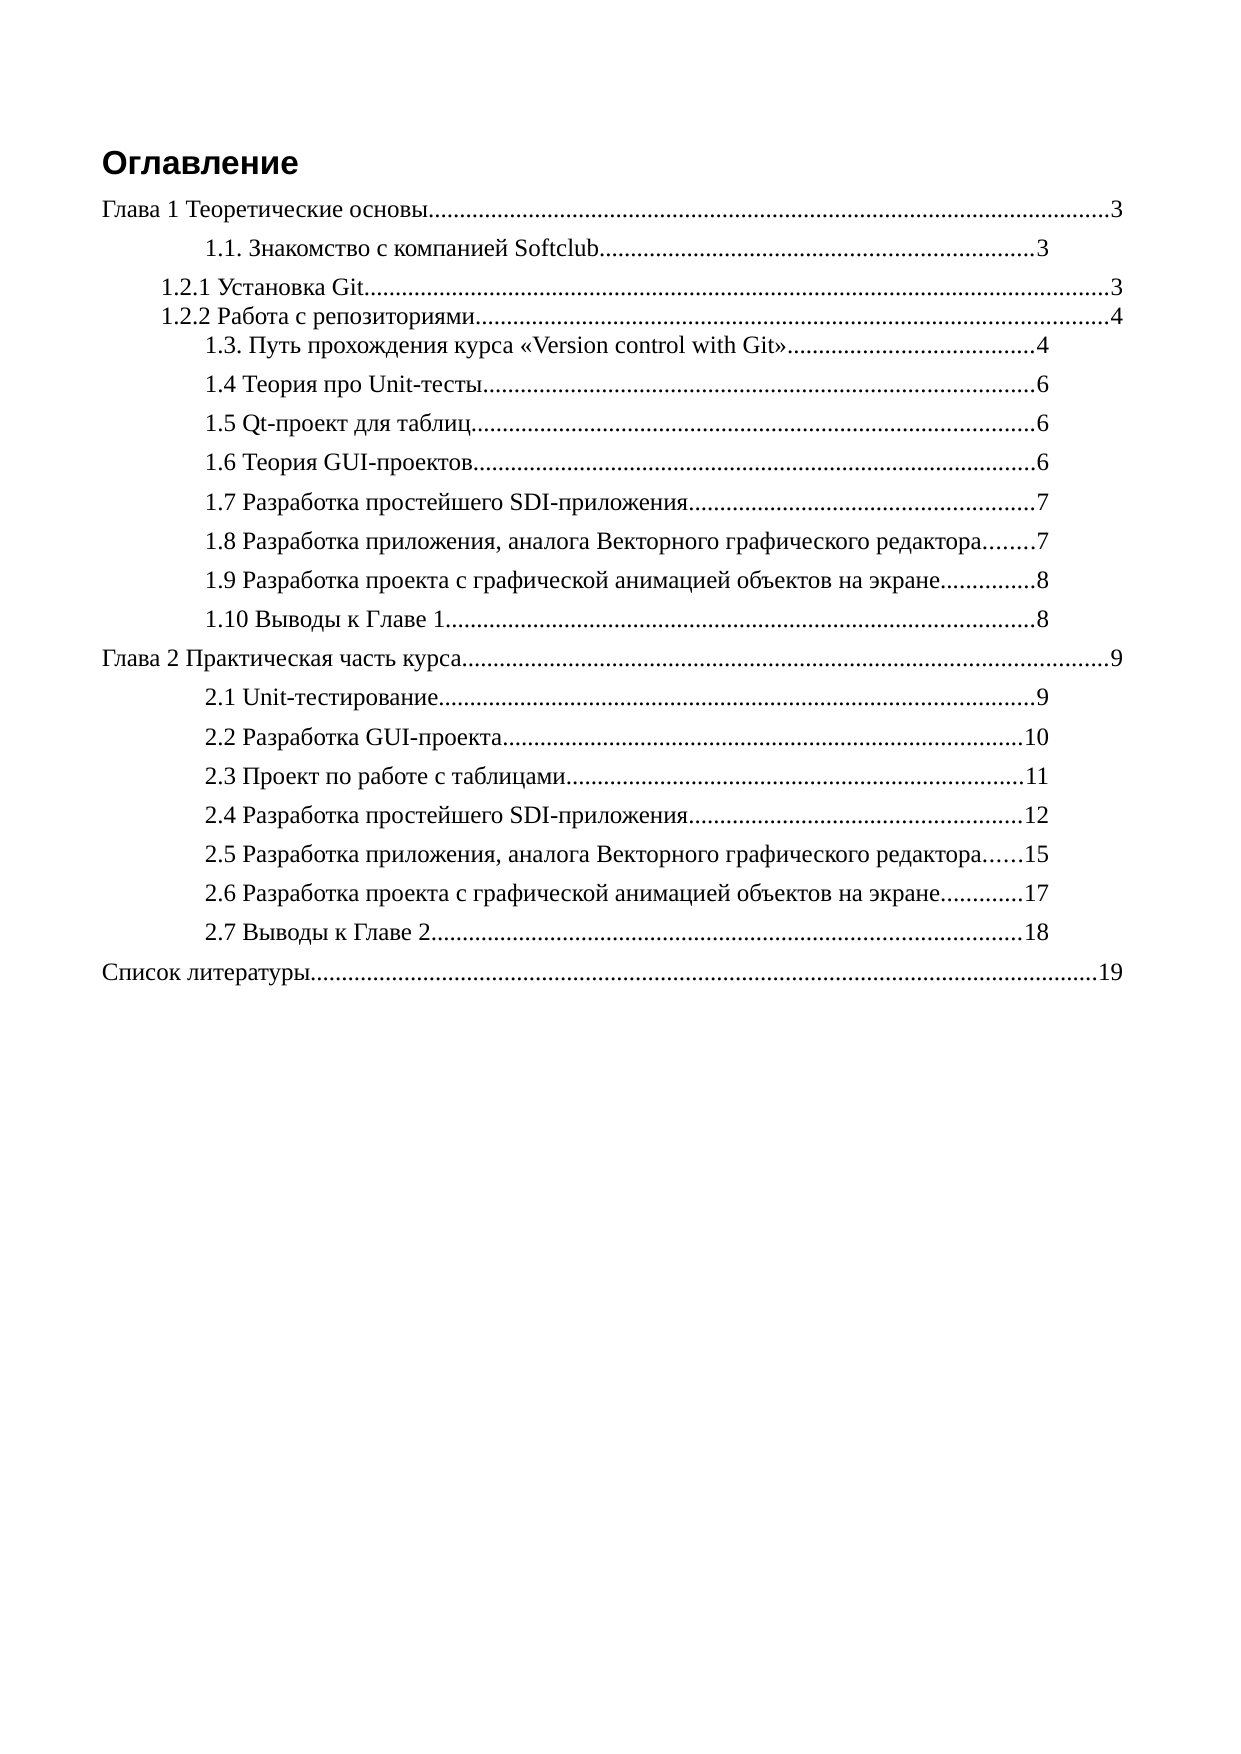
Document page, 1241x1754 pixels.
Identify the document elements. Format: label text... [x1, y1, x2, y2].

text 2.5 Разработка приложения, аналога Векторного графического редактора 15 [131, 839, 1123, 868]
text 1.3. Путь прохождения курса «Version control with Git» 4 [131, 330, 1123, 359]
subtitle Оглавление [102, 143, 1123, 182]
text 1.2.2 Работа с репозиториями 4 [161, 301, 1123, 330]
text 2.4 Разработка простейшего SDI-приложения 12 [131, 800, 1123, 829]
text 1.2.1 Установка Git 3 [161, 272, 1123, 301]
text 2.7 Выводы к Главе 2 18 [131, 917, 1123, 946]
text 1.9 Разработка проекта с графической анимацией объектов на экранe 8 [131, 565, 1123, 594]
text 2.3 Проект по работе с таблицами 11 [131, 761, 1123, 789]
text 1.8 Разработка приложения, аналога Векторного графического редактора 7 [131, 526, 1123, 554]
text 2.1 Unit-тестирование 9 [131, 682, 1123, 711]
text 2.2 Разработка GUI-проекта 10 [131, 722, 1123, 750]
text 2.6 Разработка проекта с графической анимацией объектов на экране 17 [131, 878, 1123, 907]
text 1.1. Знакомство с компанией Softclub 3 [131, 233, 1123, 262]
text 1.7 Разработка простейшего SDI-приложения 7 [131, 487, 1123, 515]
text 1.5 Qt-проект для таблиц 6 [131, 408, 1123, 437]
text Глава 2 Практическая часть курса 9 [102, 643, 1123, 672]
text 1.4 Теория про Unit-тесты 6 [131, 369, 1123, 398]
text Глава 1 Теоретические основы 3 [102, 194, 1123, 223]
text 1.6 Теория GUI-проектов 6 [131, 447, 1123, 476]
text Список литературы 19 [102, 957, 1123, 985]
text 1.10 Выводы к Главе 1 8 [131, 604, 1123, 633]
